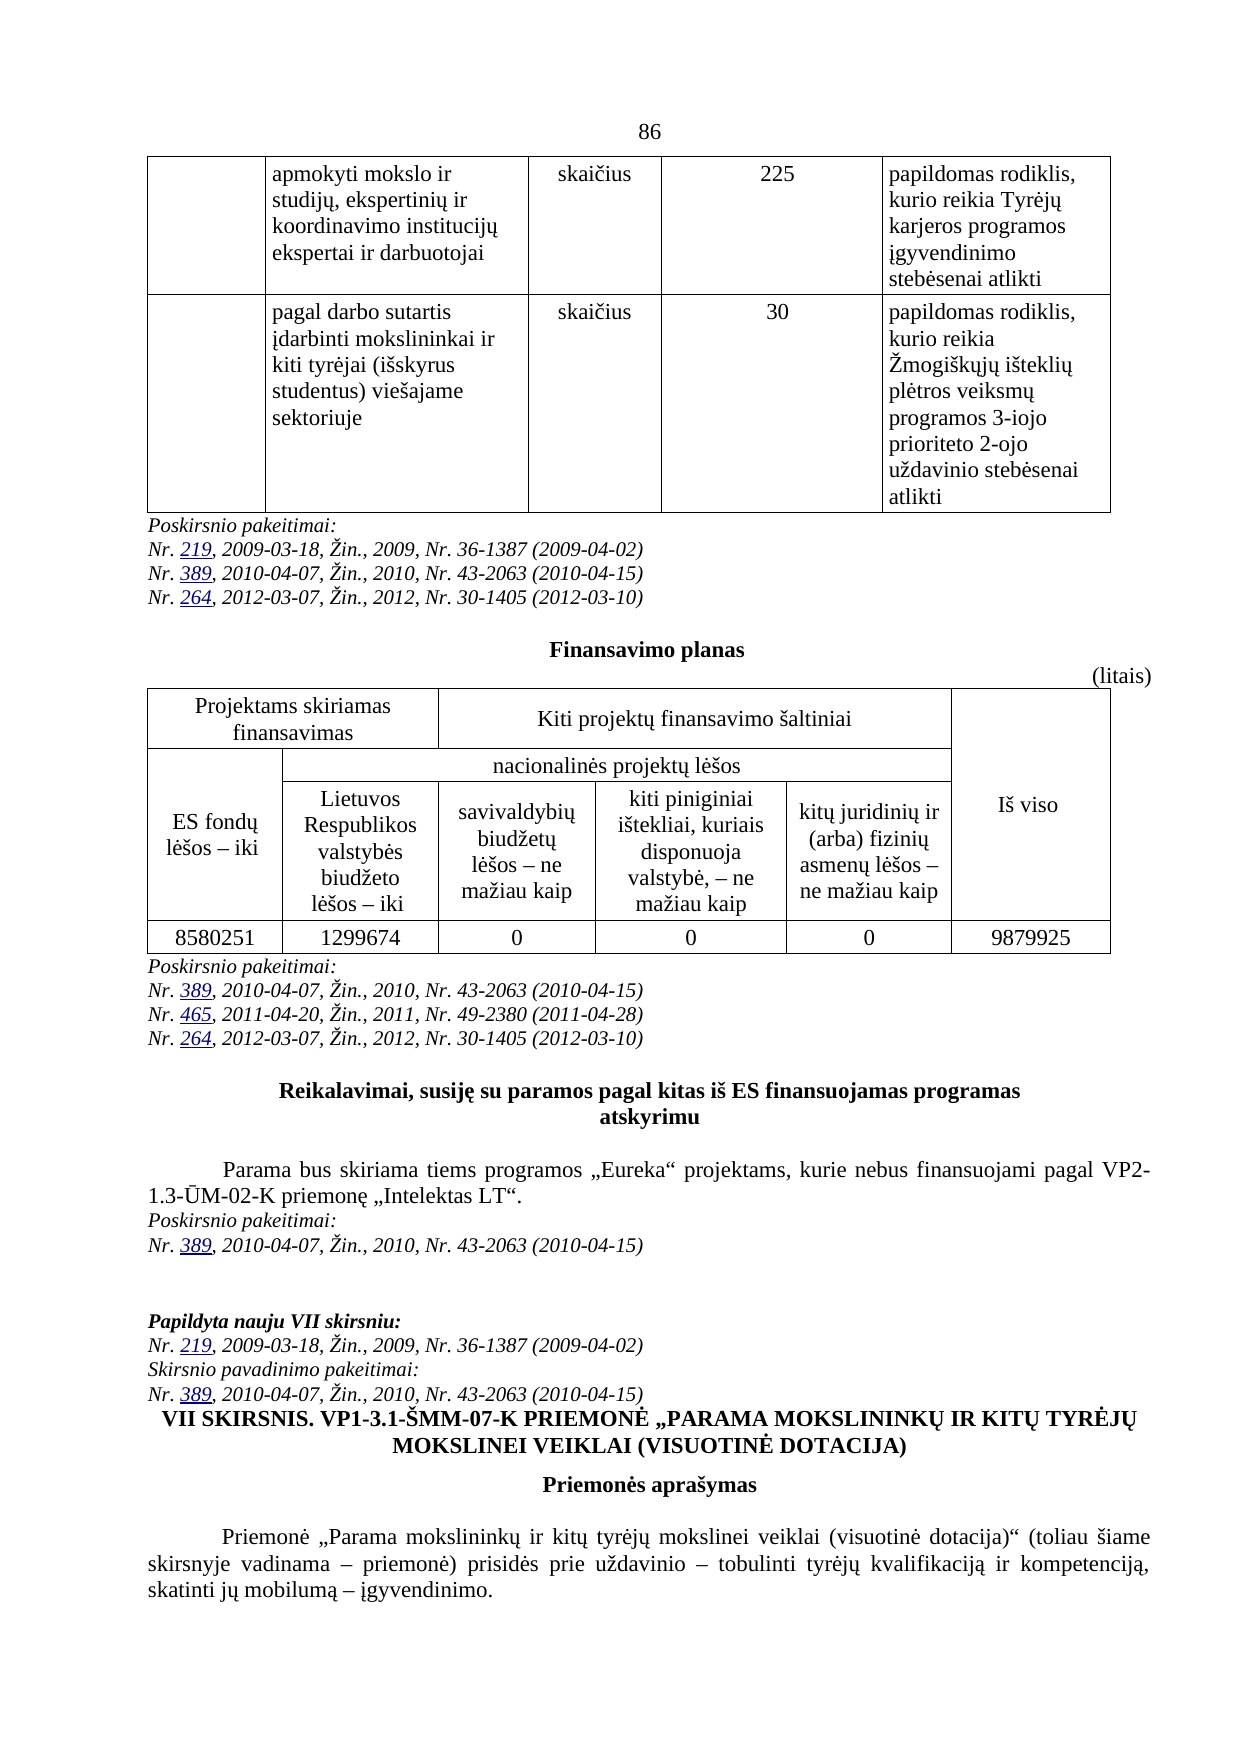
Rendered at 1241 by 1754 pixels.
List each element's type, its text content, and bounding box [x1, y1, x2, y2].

table_cell 1299674 [283, 921, 438, 953]
table_cell 0 [787, 921, 951, 953]
table_header Kiti projektų finansavimo šaltiniai [439, 689, 951, 748]
text Nr. 389, 2010-04-07, Žin., 2010, Nr. 43-2063 (2010-04-15) [148, 978, 1152, 1002]
table_header Iš viso [952, 689, 1110, 920]
table_cell skaičius [529, 157, 661, 294]
table_cell 30 [662, 295, 882, 512]
table_cell 0 [596, 921, 786, 953]
text Reikalavimai, susiję su paramos pagal kitas iš ES finansuojamas programas atskyrimu [148, 1077, 1152, 1129]
table_header Projektams skiriamas finansavimas [148, 689, 438, 748]
text Nr. 219, 2009-03-18, Žin., 2009, Nr. 36-1387 (2009-04-02) [148, 537, 1152, 561]
text (litais) [148, 662, 1152, 688]
text Nr. 264, 2012-03-07, Žin., 2012, Nr. 30-1405 (2012-03-10) [148, 585, 1152, 609]
table_cell 9879925 [952, 921, 1110, 953]
table_cell 0 [439, 921, 595, 953]
text Finansavimo planas [148, 636, 1152, 662]
text Nr. 219, 2009-03-18, Žin., 2009, Nr. 36-1387 (2009-04-02) [148, 1333, 1152, 1357]
text Nr. 465, 2011-04-20, Žin., 2011, Nr. 49-2380 (2011-04-28) [148, 1002, 1152, 1026]
table_cell nacionalinės projektų lėšos [283, 749, 951, 781]
table_cell apmokyti mokslo ir studijų, ekspertinių ir koordinavimo institucijų ekspertai ir darbuotojai [266, 157, 528, 294]
text Nr. 389, 2010-04-07, Žin., 2010, Nr. 43-2063 (2010-04-15) [148, 1381, 1152, 1406]
text Papildyta nauju VII skirsniu: [148, 1309, 1152, 1333]
text VII SKIRSNIS. VP1-3.1-ŠMM-07-K PRIEMONĖ „PARAMA MOKSLININKŲ IR KITŲ TYRĖJŲ MOKSLINEI VEIKLAI (VISUOTINĖ DOTACIJA) [148, 1406, 1152, 1458]
text Parama bus skiriama tiems programos „Eureka“ projektams, kurie nebus finansuojami pagal VP2-1.3-ŪM-02-K priemonę „Intelektas LT“. [148, 1156, 1152, 1208]
table_cell 225 [662, 157, 882, 294]
table_cell kiti piniginiai ištekliai, kuriais disponuoja valstybė, – ne mažiau kaip [596, 782, 786, 920]
table_cell 8580251 [148, 921, 282, 953]
table_cell Lietuvos Respublikos valstybės biudžeto lėšos – iki [283, 782, 438, 920]
table_cell [148, 157, 265, 294]
text Poskirsnio pakeitimai: [148, 1208, 1152, 1232]
table_cell kitų juridinių ir (arba) fizinių asmenų lėšos – ne mažiau kaip [787, 782, 951, 920]
text Nr. 264, 2012-03-07, Žin., 2012, Nr. 30-1405 (2012-03-10) [148, 1026, 1152, 1050]
text Priemonės aprašymas [148, 1471, 1152, 1497]
text Priemonė „Parama mokslininkų ir kitų tyrėjų mokslinei veiklai (visuotinė dotacija)“ (toliau šiame skirsnyje vadinama – priemonė) prisidės prie uždavinio – tobulinti tyrėjų kvalifikaciją ir kompetenciją, skatinti jų mobilumą – įgyvendinimo. [148, 1523, 1152, 1602]
table_cell papildomas rodiklis, kurio reikia Žmogiškųjų išteklių plėtros veiksmų programos 3-iojo prioriteto 2-ojo uždavinio stebėsenai atlikti [883, 295, 1110, 512]
text Poskirsnio pakeitimai: [148, 513, 1152, 537]
text Poskirsnio pakeitimai: [148, 954, 1152, 978]
table_cell savivaldybių biudžetų lėšos – ne mažiau kaip [439, 782, 595, 920]
table_cell pagal darbo sutartis įdarbinti mokslininkai ir kiti tyrėjai (išskyrus studentus) viešajame sektoriuje [266, 295, 528, 512]
text Nr. 389, 2010-04-07, Žin., 2010, Nr. 43-2063 (2010-04-15) [148, 561, 1152, 585]
text Skirsnio pavadinimo pakeitimai: [148, 1357, 1152, 1381]
table_cell skaičius [529, 295, 661, 512]
table_cell ES fondų lėšos – iki [148, 749, 282, 920]
table_cell [148, 295, 265, 512]
text Nr. 389, 2010-04-07, Žin., 2010, Nr. 43-2063 (2010-04-15) [148, 1232, 1152, 1257]
table_cell papildomas rodiklis, kurio reikia Tyrėjų karjeros programos įgyvendinimo stebėsenai atlikti [883, 157, 1110, 294]
